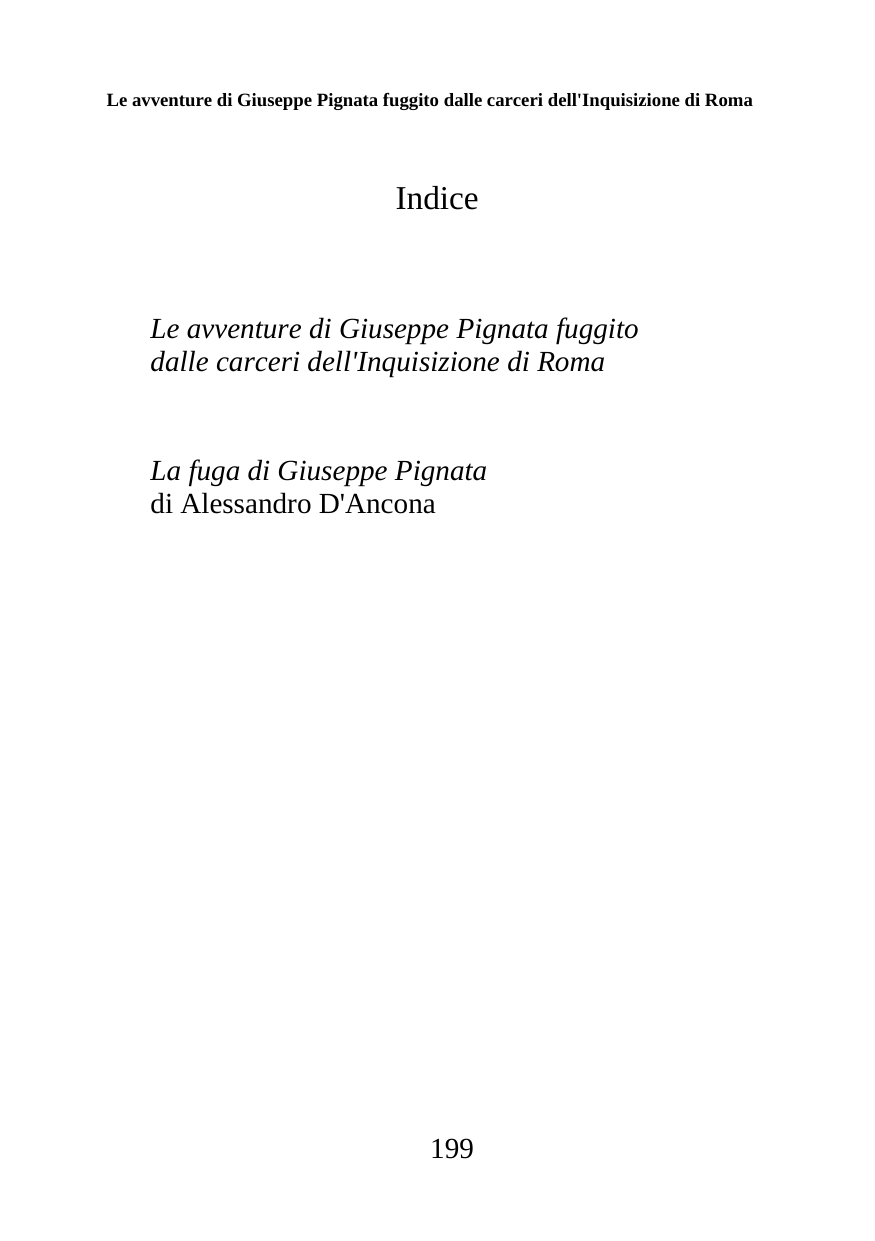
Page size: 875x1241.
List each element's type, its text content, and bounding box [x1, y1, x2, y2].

text La fuga di Giuseppe Pignata di Alessandro D'Ancona [150, 453, 768, 520]
text Le avventure di Giuseppe Pignata fuggito dalle carceri dell'Inquisizione di Roma [150, 311, 768, 378]
subtitle Indice [106, 178, 768, 217]
